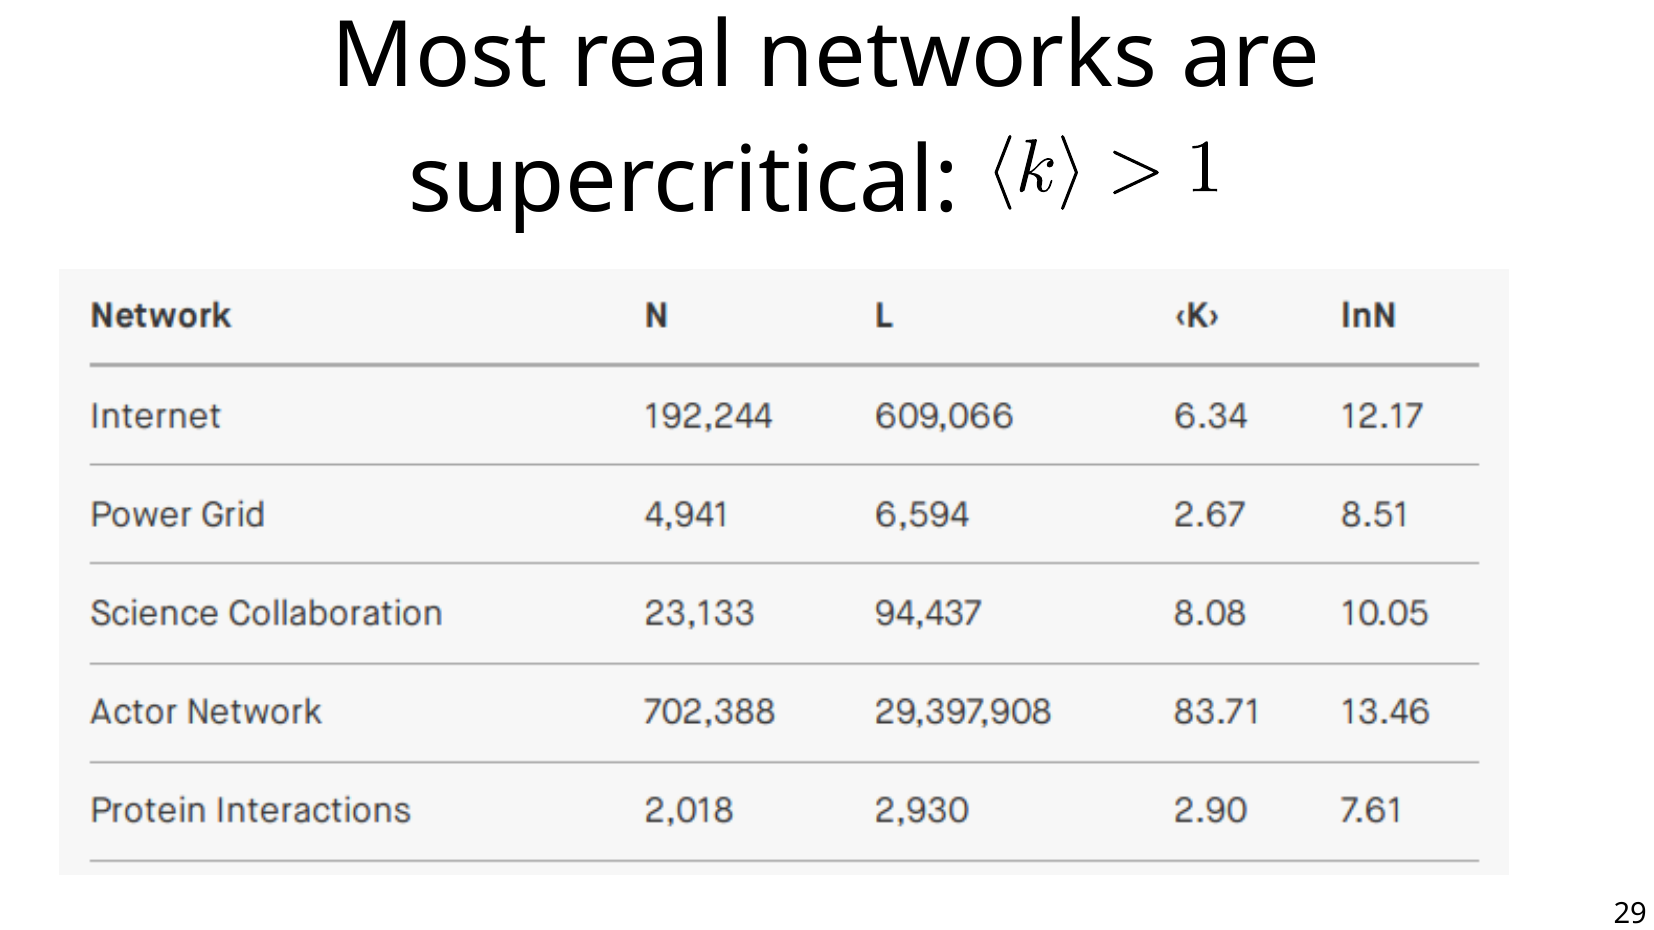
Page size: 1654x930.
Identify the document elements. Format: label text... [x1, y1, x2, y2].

text_box [986, 134, 1224, 210]
picture [59, 269, 1509, 875]
title Most real networks are supercritical: [82, 1, 1571, 225]
